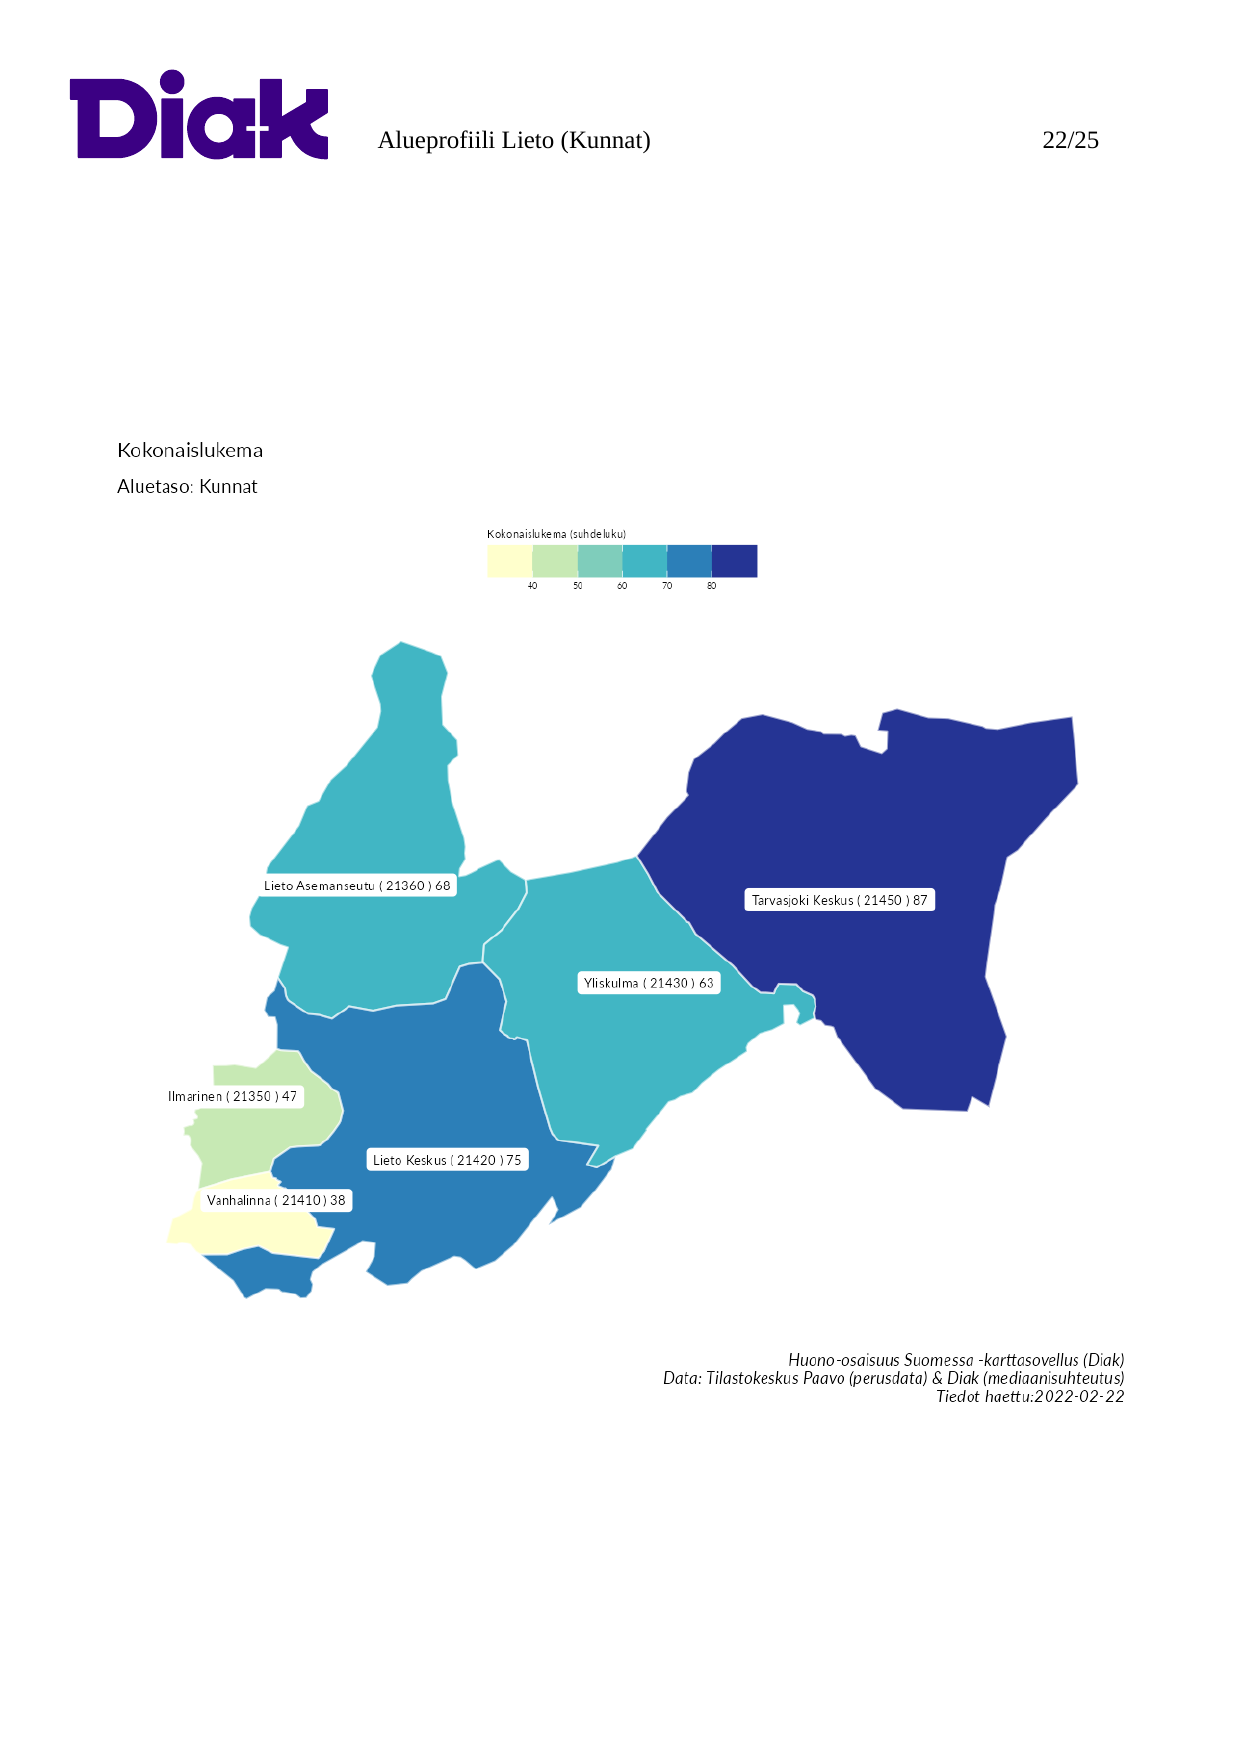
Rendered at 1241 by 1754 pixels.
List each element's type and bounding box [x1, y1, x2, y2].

picture [61, 196, 1179, 1651]
